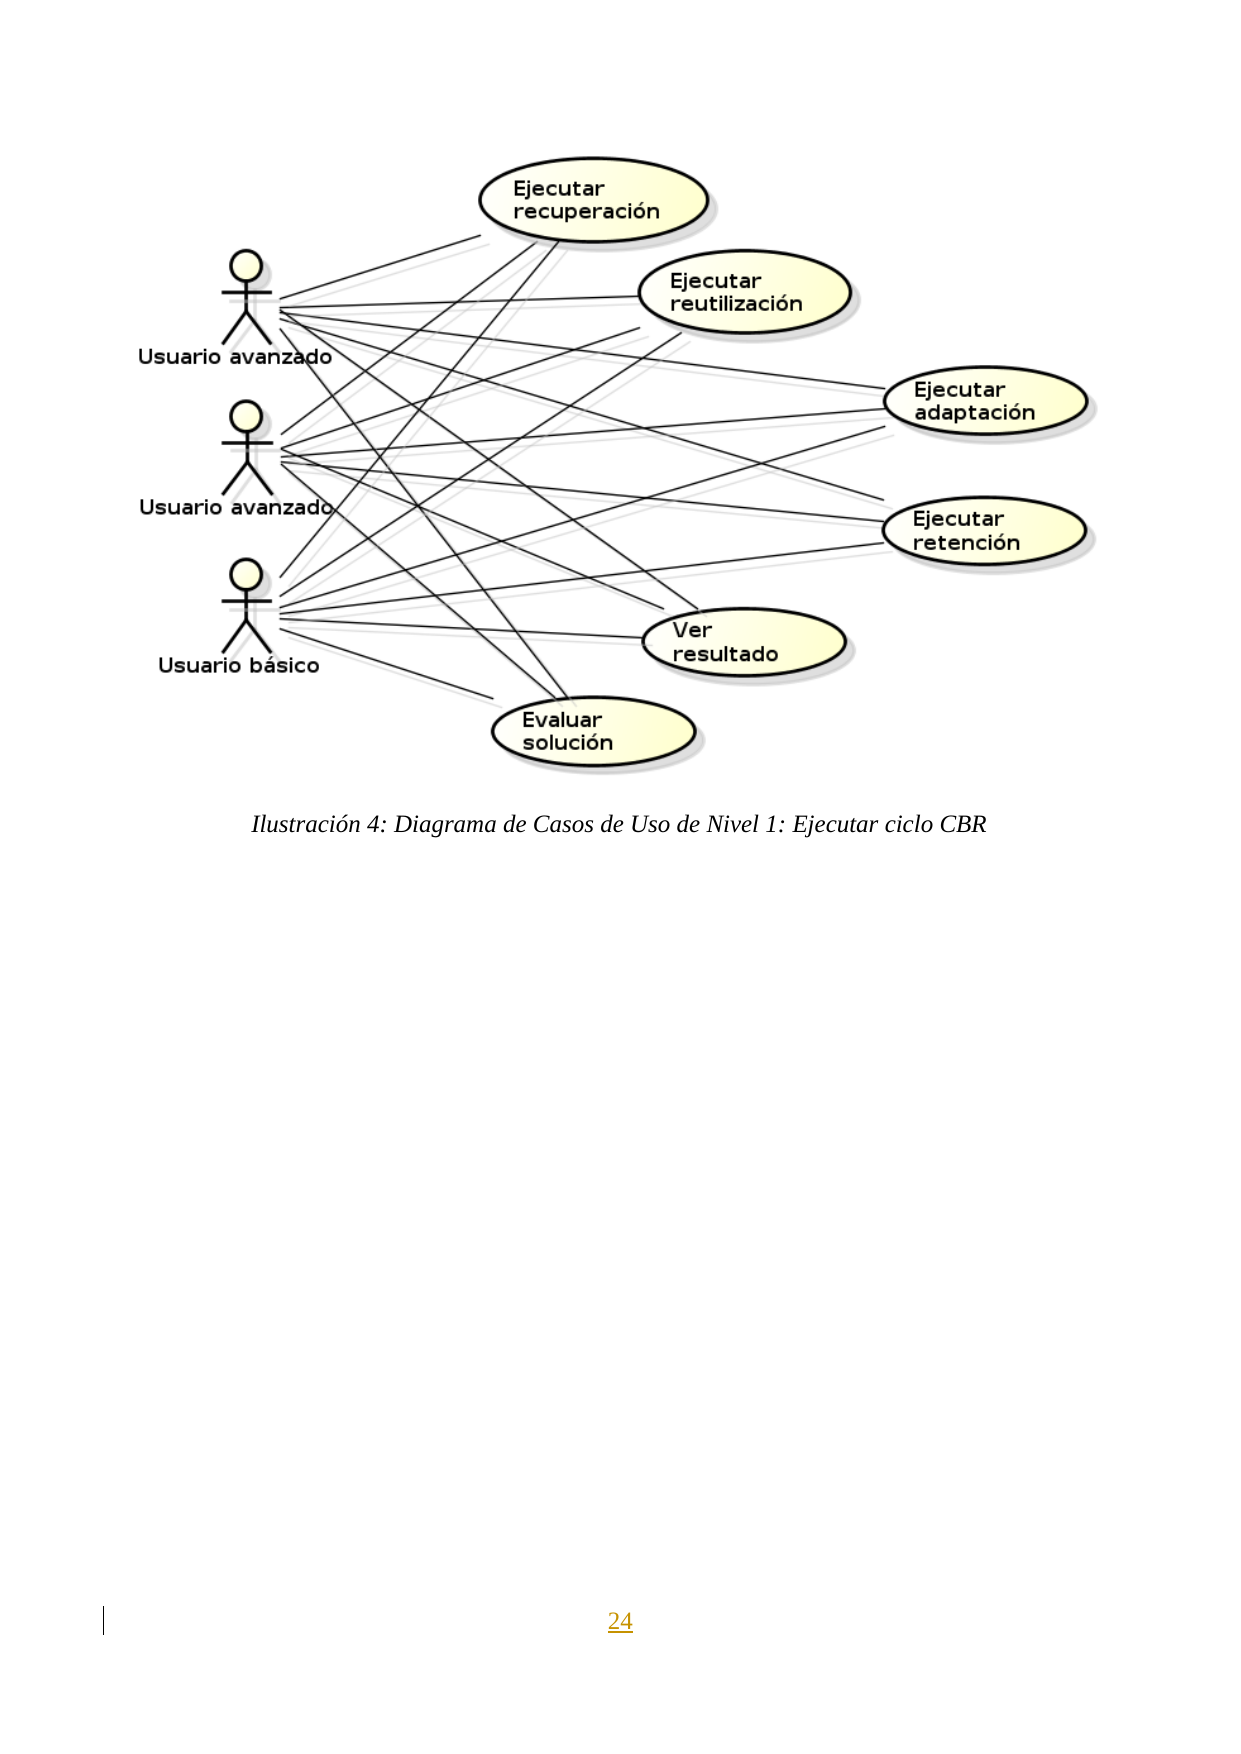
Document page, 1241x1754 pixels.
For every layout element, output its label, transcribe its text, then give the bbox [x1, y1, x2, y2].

text Ilustración 4: Diagrama de Casos de Uso de Nivel 1: Ejecutar ciclo CBR [118, 798, 1122, 838]
picture [118, 130, 1123, 798]
